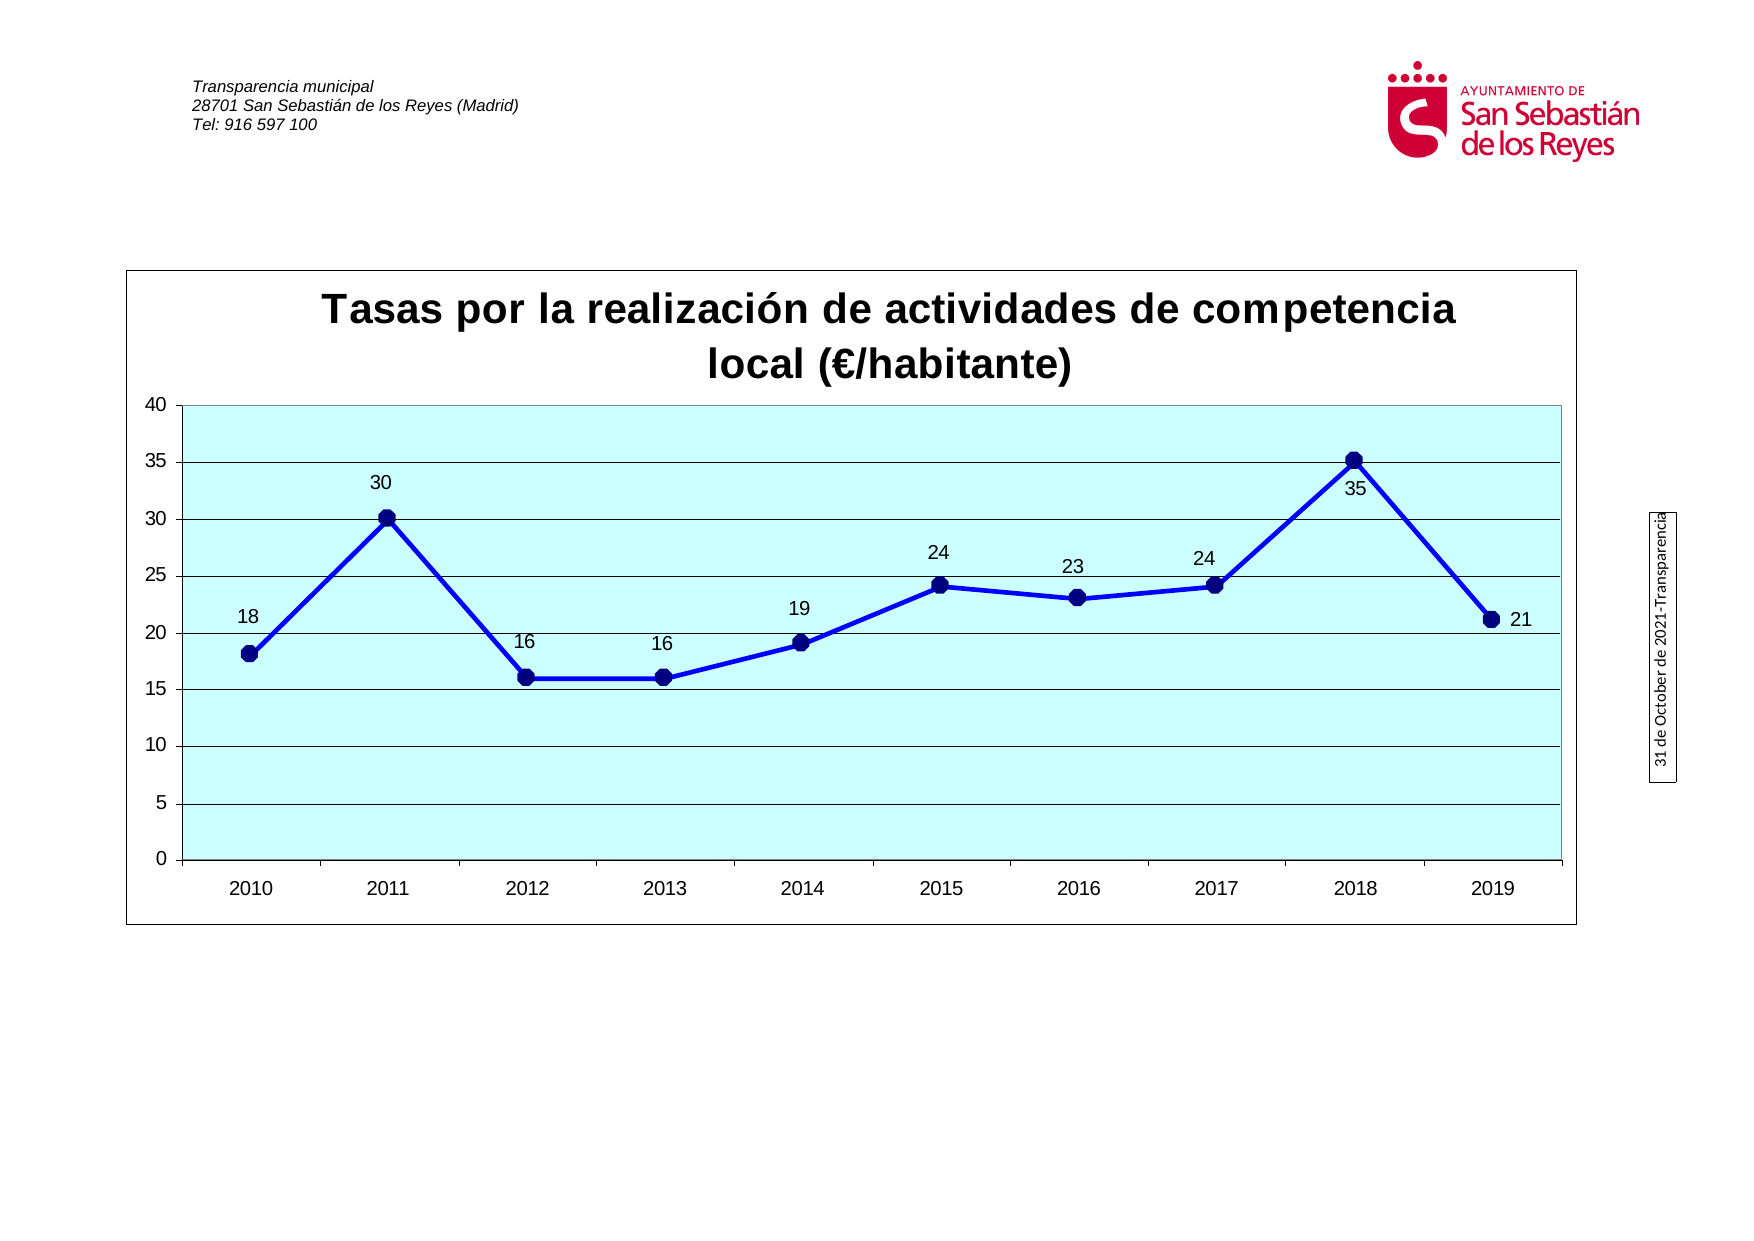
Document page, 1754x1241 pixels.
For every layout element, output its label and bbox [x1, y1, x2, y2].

picture [1388, 61, 1639, 162]
